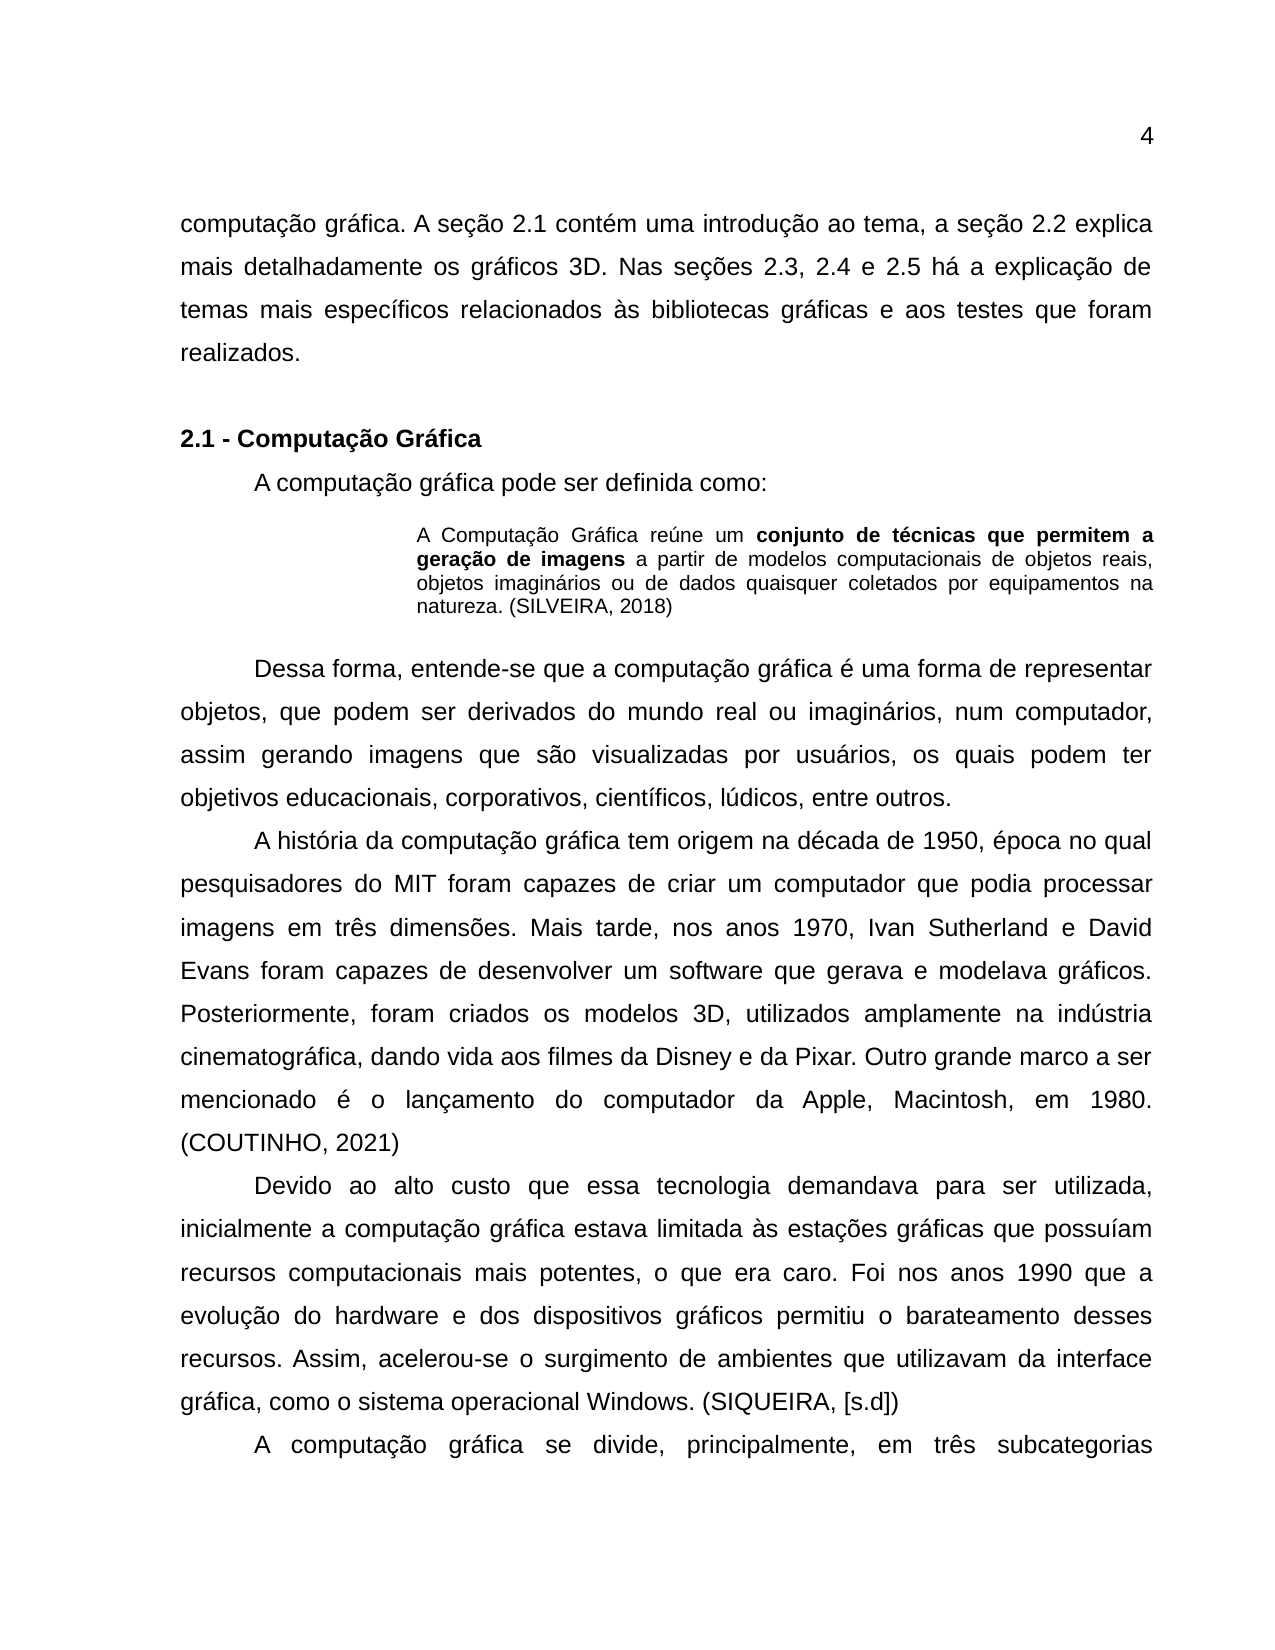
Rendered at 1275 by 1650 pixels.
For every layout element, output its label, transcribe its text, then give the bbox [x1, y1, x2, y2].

text A história da computação gráfica tem origem na década de 1950, época no qual pesquisadores do MIT foram capazes de criar um computador que podia processar imagens em três dimensões. Mais tarde, nos anos 1970, Ivan Sutherland e David Evans foram capazes de desenvolver um software que gerava e modelava gráficos. Posteriormente, foram criados os modelos 3D, utilizados amplamente na indústria cinematográfica, dando vida aos filmes da Disney e da Pixar. Outro grande marco a ser mencionado é o lançamento do computador da Apple, Macintosh, em 1980. (COUTINHO, 2021) [180, 826, 1154, 1157]
text A computação gráfica se divide, principalmente, em três subcategorias [180, 1430, 1154, 1459]
text Dessa forma, entende-se que a computação gráfica é uma forma de representar objetos, que podem ser derivados do mundo real ou imaginários, num computador, assim gerando imagens que são visualizadas por usuários, os quais podem ter objetivos educacionais, corporativos, científicos, lúdicos, entre outros. [180, 654, 1154, 812]
subtitle 2.1 - Computação Gráfica [180, 424, 1154, 453]
text A Computação Gráfica reúne um conjunto de técnicas que permitem a geração de imagens a partir de modelos computacionais de objetos reais, objetos imaginários ou de dados quaisquer coletados por equipamentos na natureza. (SILVEIRA, 2018) [416, 522, 1154, 618]
text A computação gráfica pode ser definida como: [180, 468, 1154, 496]
text computação gráfica. A seção 2.1 contém uma introdução ao tema, a seção 2.2 explica mais detalhadamente os gráficos 3D. Nas seções 2.3, 2.4 e 2.5 há a explicação de temas mais específicos relacionados às bibliotecas gráficas e aos testes que foram realizados. [180, 209, 1154, 367]
text Devido ao alto custo que essa tecnologia demandava para ser utilizada, inicialmente a computação gráfica estava limitada às estações gráficas que possuíam recursos computacionais mais potentes, o que era caro. Foi nos anos 1990 que a evolução do hardware e dos dispositivos gráficos permitiu o barateamento desses recursos. Assim, acelerou-se o surgimento de ambientes que utilizavam da interface gráfica, como o sistema operacional Windows. (SIQUEIRA, [s.d]) [180, 1171, 1154, 1416]
